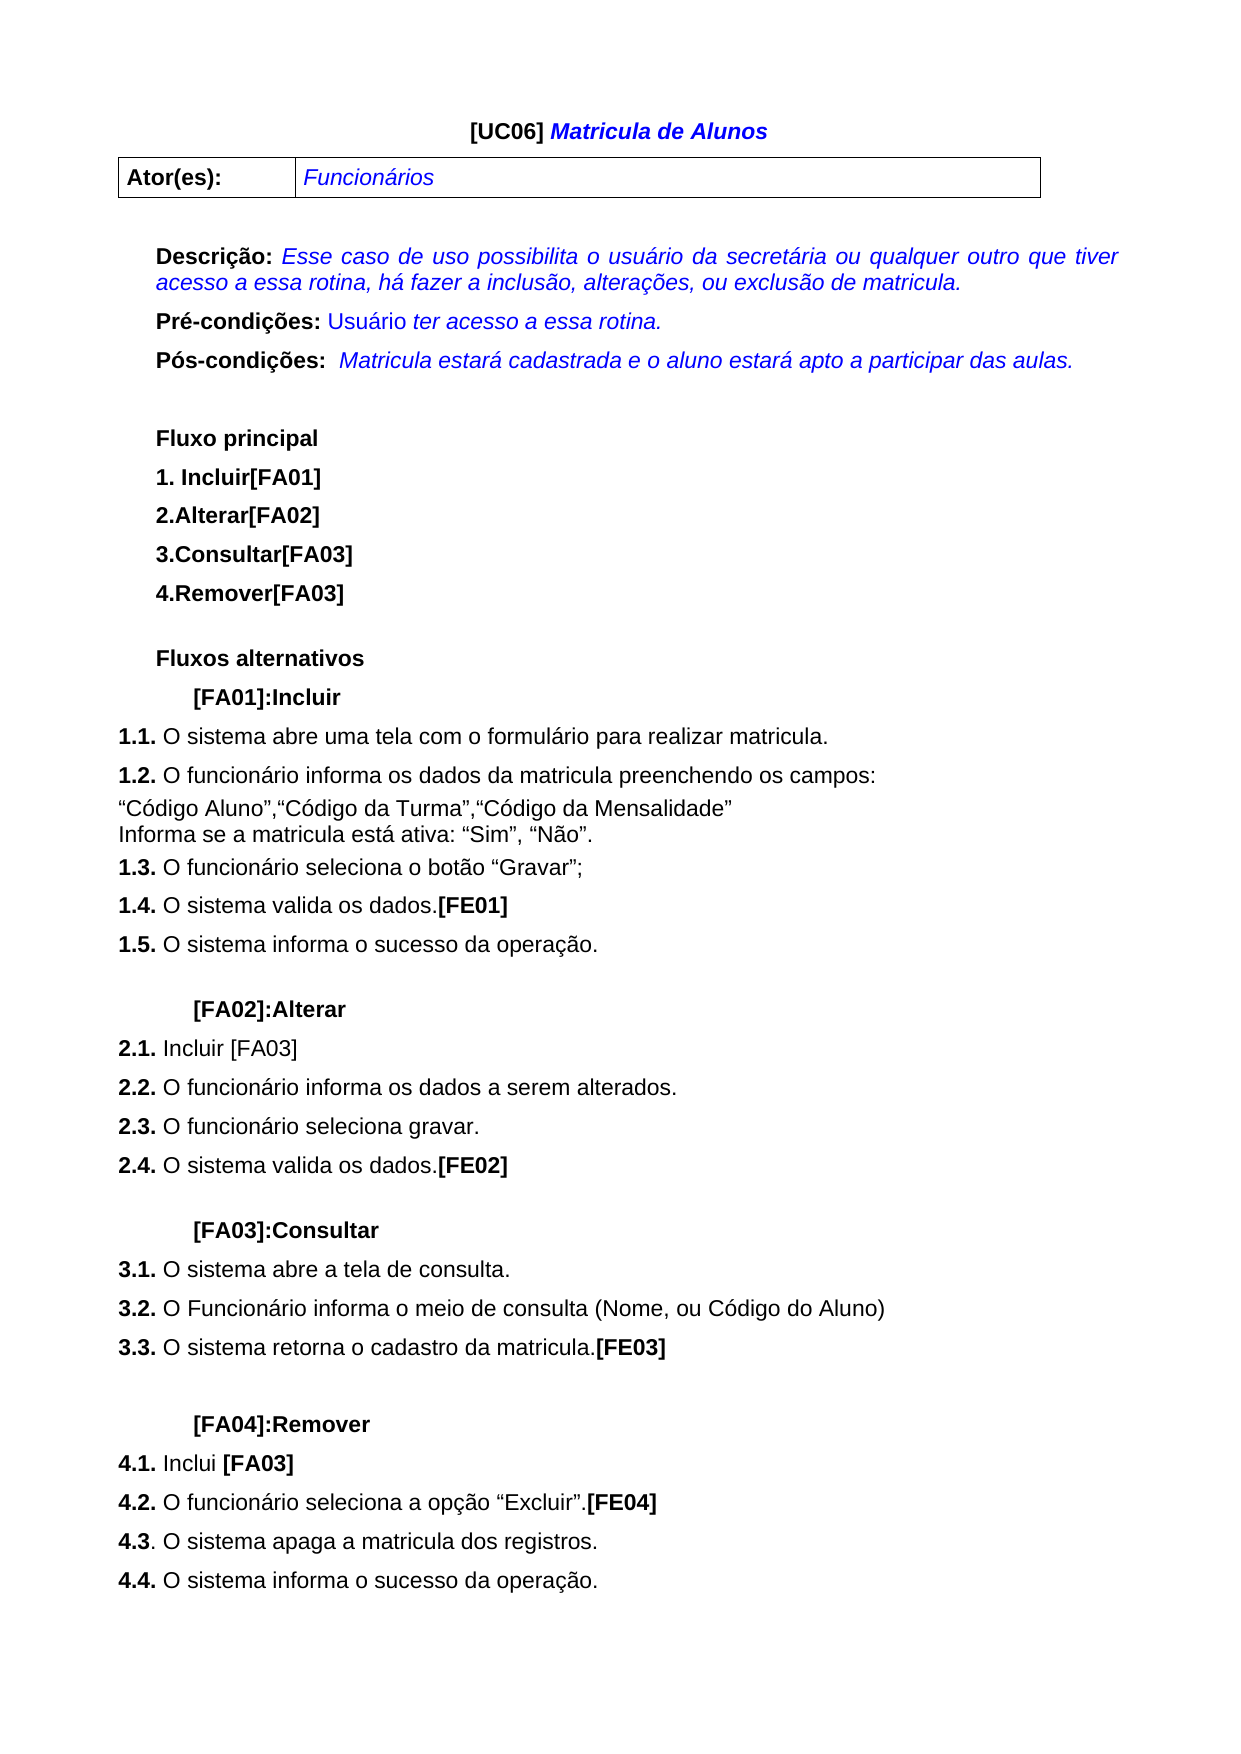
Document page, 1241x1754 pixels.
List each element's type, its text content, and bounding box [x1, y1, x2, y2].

text 4.Remover[FA03] [156, 580, 1122, 607]
text 2.2. O funcionário informa os dados a serem alterados. [118, 1074, 1122, 1101]
text 1.2. O funcionário informa os dados da matricula preenchendo os campos: [118, 762, 1122, 788]
text [UC06] Matricula de Alunos [118, 118, 1122, 144]
text 3.3. O sistema retorna o cadastro da matricula.[FE03] [118, 1334, 1122, 1360]
text 2.1. Incluir [FA03] [118, 1035, 1122, 1062]
text 3.2. O Funcionário informa o meio de consulta (Nome, ou Código do Aluno) [118, 1295, 1122, 1321]
text 3.Consultar[FA03] [156, 541, 1122, 568]
text 4.4. O sistema informa o sucesso da operação. [118, 1567, 1122, 1593]
text [FA04]:Remover [193, 1411, 1122, 1438]
text 2.Alterar[FA02] [156, 502, 1122, 529]
table_header Funcionários [296, 158, 1040, 197]
text 2.3. O funcionário seleciona gravar. [118, 1113, 1122, 1139]
text 1.4. O sistema valida os dados.[FE01] [118, 892, 1122, 919]
text [FA01]:Incluir [193, 684, 1122, 711]
text Informa se a matricula está ativa: “Sim”, “Não”. [118, 821, 1122, 847]
text 1.3. O funcionário seleciona o botão “Gravar”; [118, 853, 1122, 880]
text [FA03]:Consultar [193, 1217, 1122, 1243]
text 2.4. O sistema valida os dados.[FE02] [118, 1152, 1122, 1178]
text 1.5. O sistema informa o sucesso da operação. [118, 931, 1122, 958]
text 1. Incluir[FA01] [156, 464, 1122, 490]
text “Código Aluno”,“Código da Turma”,“Código da Mensalidade” [118, 794, 1122, 821]
text 1.1. O sistema abre uma tela com o formulário para realizar matricula. [118, 723, 1122, 749]
text 4.3. O sistema apaga a matricula dos registros. [118, 1528, 1122, 1554]
text 3.1. O sistema abre a tela de consulta. [118, 1256, 1122, 1282]
text 4.2. O funcionário seleciona a opção “Excluir”.[FE04] [118, 1489, 1122, 1515]
table_header Ator(es): [119, 158, 295, 197]
text [FA02]:Alterar [193, 996, 1122, 1023]
text Descrição: Esse caso de uso possibilita o usuário da secretária ou qualquer outro que tiver acesso a essa rotina, há fazer a inclusão, alterações, ou exclusão de matricula. [156, 243, 1122, 296]
text Pós-condições: Matricula estará cadastrada e o aluno estará apto a participar das aulas. [156, 347, 1122, 373]
text Fluxos alternativos [156, 645, 1122, 672]
text Pré-condições: Usuário ter acesso a essa rotina. [156, 308, 1122, 334]
text Fluxo principal [156, 425, 1122, 451]
text 4.1. Inclui [FA03] [118, 1450, 1122, 1477]
